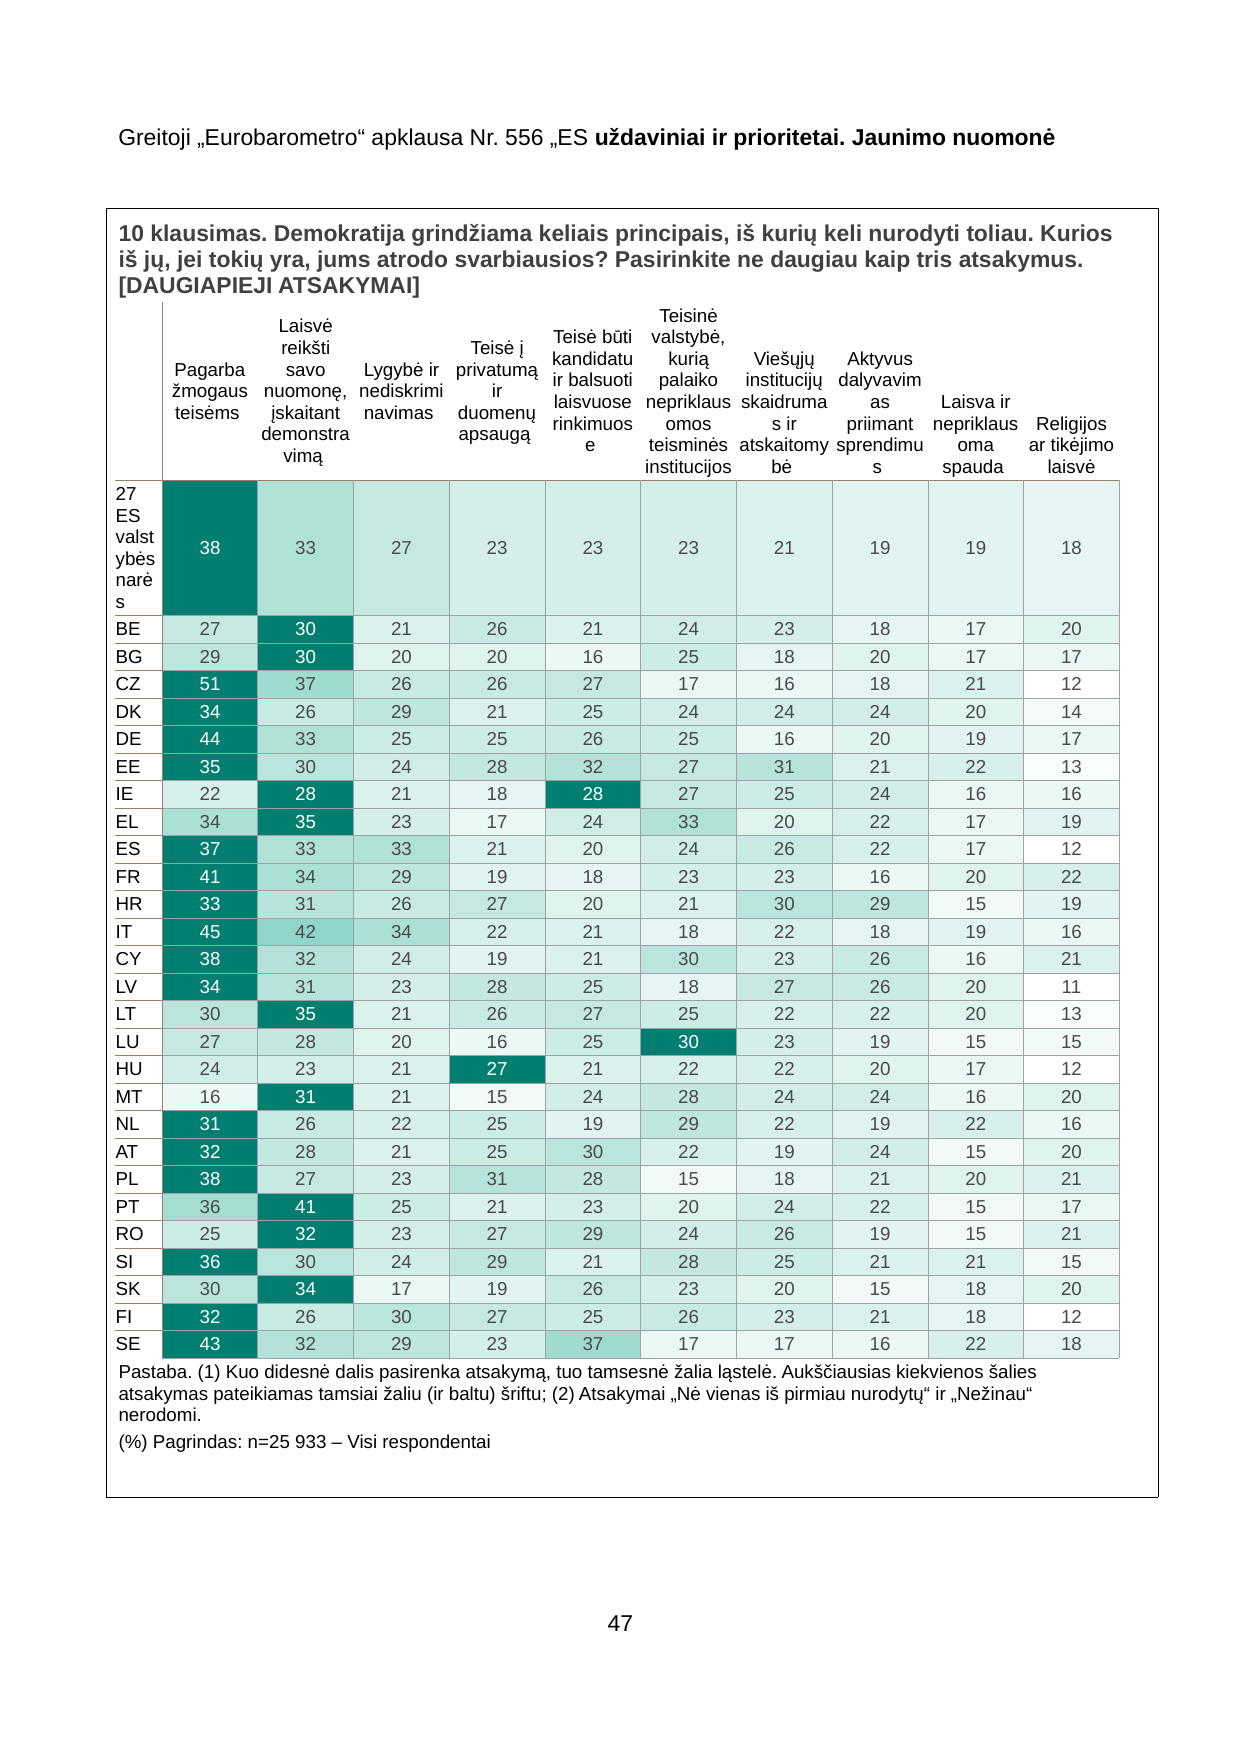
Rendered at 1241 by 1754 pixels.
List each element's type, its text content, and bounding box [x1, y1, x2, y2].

table_cell 21 [546, 1249, 640, 1275]
table_cell 22 [737, 1001, 832, 1028]
table_cell 24 [737, 699, 832, 725]
table_cell 29 [354, 699, 449, 725]
table_cell 16 [929, 1084, 1023, 1110]
table_cell 21 [929, 671, 1023, 698]
table_cell 27 [450, 1221, 545, 1248]
table_cell Teisė į privatumą ir duomenų apsaugą [449, 302, 545, 480]
table_cell Laisvė reikšti savo nuomonę, įskaitant demonstravimą [258, 302, 353, 480]
table_cell DE [115, 726, 162, 753]
table_cell 29 [833, 891, 928, 918]
table_cell 17 [1024, 1194, 1119, 1220]
table_cell 27 [641, 781, 736, 808]
table_cell 18 [641, 919, 736, 945]
table_cell 32 [163, 1304, 257, 1330]
table_cell Teisinė valstybė, kurią palaiko nepriklausomos teisminės institucijos [640, 302, 736, 480]
table_cell 17 [929, 809, 1023, 835]
table_cell 51 [163, 671, 257, 698]
table_cell 30 [163, 1276, 257, 1303]
table_cell 22 [354, 1111, 449, 1138]
table_cell 31 [450, 1166, 545, 1193]
table_cell 24 [737, 1194, 832, 1220]
table_cell 38 [163, 481, 257, 615]
table_cell 15 [929, 1194, 1023, 1220]
table_cell NL [115, 1111, 162, 1138]
table_cell 17 [641, 1331, 736, 1358]
table_cell 27 [546, 1001, 640, 1028]
table_cell 30 [737, 891, 832, 918]
table_cell 20 [737, 1276, 832, 1303]
table_cell BE [115, 616, 162, 643]
table_cell 30 [258, 754, 353, 780]
table_cell 21 [354, 1084, 449, 1110]
table_cell 26 [258, 1111, 353, 1138]
table_cell 24 [737, 1084, 832, 1110]
table_cell IT [115, 919, 162, 945]
table_cell LU [115, 1029, 162, 1055]
table_cell Laisva ir nepriklausoma spauda [928, 302, 1023, 480]
table_cell 21 [833, 754, 928, 780]
table_cell 29 [163, 644, 257, 670]
table_cell 24 [354, 946, 449, 973]
table_cell 27 [546, 671, 640, 698]
table_cell 24 [163, 1056, 257, 1083]
table_cell 15 [833, 1276, 928, 1303]
table_cell 34 [258, 1276, 353, 1303]
table_cell 23 [450, 1331, 545, 1358]
table_cell [115, 302, 162, 480]
table_cell 16 [737, 726, 832, 753]
table_cell 18 [833, 671, 928, 698]
table_cell 26 [833, 946, 928, 973]
table_cell 30 [258, 616, 353, 643]
table_cell 24 [546, 1084, 640, 1110]
table_cell 20 [833, 726, 928, 753]
table_cell 18 [1024, 481, 1119, 615]
table_cell SI [115, 1249, 162, 1275]
table_cell 22 [737, 1111, 832, 1138]
table_cell 24 [641, 616, 736, 643]
table_cell 15 [1024, 1249, 1119, 1275]
table_cell 11 [1024, 974, 1119, 1000]
table_cell 22 [929, 754, 1023, 780]
table_cell 34 [163, 974, 257, 1000]
table_cell 20 [354, 1029, 449, 1055]
table_cell 21 [546, 616, 640, 643]
table_cell 19 [737, 1139, 832, 1165]
table_cell 31 [258, 974, 353, 1000]
table_cell 13 [1024, 1001, 1119, 1028]
table_cell 16 [1024, 1111, 1119, 1138]
table_cell 20 [737, 809, 832, 835]
table_cell 37 [546, 1331, 640, 1358]
table_cell 21 [1024, 1221, 1119, 1248]
table_cell 21 [546, 946, 640, 973]
table_cell 28 [258, 1029, 353, 1055]
table_cell 22 [641, 1139, 736, 1165]
table_cell 22 [737, 919, 832, 945]
table_cell 20 [929, 1166, 1023, 1193]
table_cell 17 [737, 1331, 832, 1358]
table_cell 16 [546, 644, 640, 670]
table_cell 13 [1024, 754, 1119, 780]
table_cell 18 [641, 974, 736, 1000]
table_cell 20 [929, 699, 1023, 725]
table_cell 24 [641, 1221, 736, 1248]
table_cell 18 [833, 616, 928, 643]
table_cell FR [115, 864, 162, 890]
table_cell 32 [163, 1139, 257, 1165]
table_cell 21 [1024, 1166, 1119, 1193]
table_cell 33 [258, 836, 353, 863]
table_cell 20 [641, 1194, 736, 1220]
table_cell 16 [1024, 781, 1119, 808]
table_cell 32 [546, 754, 640, 780]
table_cell 33 [641, 809, 736, 835]
table_cell 20 [833, 644, 928, 670]
table_cell RO [115, 1221, 162, 1248]
table_cell 25 [737, 781, 832, 808]
table_cell 21 [450, 836, 545, 863]
table_cell 35 [163, 754, 257, 780]
table_cell 15 [929, 1029, 1023, 1055]
table_cell 31 [163, 1111, 257, 1138]
table_cell 27 [450, 1056, 545, 1083]
table_cell HU [115, 1056, 162, 1083]
table_cell 22 [929, 1331, 1023, 1358]
table_cell Pagarba žmogaus teisėms [163, 302, 257, 480]
table_cell 41 [258, 1194, 353, 1220]
table_cell 17 [929, 1056, 1023, 1083]
table_cell 25 [354, 1194, 449, 1220]
table_cell 26 [737, 1221, 832, 1248]
table_cell 21 [354, 616, 449, 643]
table_cell 19 [450, 946, 545, 973]
table_cell 20 [929, 864, 1023, 890]
table_cell 25 [450, 1139, 545, 1165]
table_cell BG [115, 644, 162, 670]
table_header 10 klausimas. Demokratija grindžiama keliais principais, iš kurių keli nurodyti toliau. Kurios iš jų, jei tokių yra, jums atrodo svarbiausios? Pasirinkite ne daugiau kaip tris atsakymus. [DAUGIAPIEJI ATSAKYMAI] [115, 217, 1119, 302]
table_cell 23 [354, 974, 449, 1000]
table_cell 21 [354, 1056, 449, 1083]
table_cell 26 [450, 616, 545, 643]
table_cell 31 [258, 1084, 353, 1110]
table_cell 17 [354, 1276, 449, 1303]
table_cell 15 [929, 1221, 1023, 1248]
table_cell 33 [354, 836, 449, 863]
table_cell 30 [546, 1139, 640, 1165]
table_cell 18 [737, 1166, 832, 1193]
table_cell 23 [546, 1194, 640, 1220]
table_cell 28 [641, 1084, 736, 1110]
table_cell 28 [450, 754, 545, 780]
table_cell 27 [450, 1304, 545, 1330]
table_cell 41 [163, 864, 257, 890]
table_cell 19 [450, 1276, 545, 1303]
table_cell 27 [258, 1166, 353, 1193]
table_cell 35 [258, 809, 353, 835]
table_cell 12 [1024, 836, 1119, 863]
table_cell 28 [450, 974, 545, 1000]
table_cell 19 [929, 481, 1023, 615]
table_cell 19 [929, 726, 1023, 753]
table_cell 21 [450, 1194, 545, 1220]
table_cell Teisė būti kandidatu ir balsuoti laisvuose rinkimuose [545, 302, 640, 480]
table_cell 15 [1024, 1029, 1119, 1055]
table_cell HR [115, 891, 162, 918]
table_cell Aktyvus dalyvavimas priimant sprendimus [832, 302, 928, 480]
table_cell 23 [737, 1304, 832, 1330]
table_cell 24 [833, 781, 928, 808]
table_cell 29 [641, 1111, 736, 1138]
table_cell 26 [546, 726, 640, 753]
table_cell 30 [258, 644, 353, 670]
table_cell 29 [450, 1249, 545, 1275]
table_cell 21 [833, 1249, 928, 1275]
table_cell 24 [354, 1249, 449, 1275]
table_cell 25 [163, 1221, 257, 1248]
table_cell Viešųjų institucijų skaidrumas ir atskaitomybė [736, 302, 832, 480]
table_cell 25 [546, 974, 640, 1000]
table_cell FI [115, 1304, 162, 1330]
table_cell 17 [1024, 644, 1119, 670]
table_cell 26 [354, 891, 449, 918]
table_cell 16 [450, 1029, 545, 1055]
table_cell 33 [163, 891, 257, 918]
table_cell 12 [1024, 1056, 1119, 1083]
table_cell 24 [833, 1084, 928, 1110]
table_cell 24 [641, 699, 736, 725]
table_cell 14 [1024, 699, 1119, 725]
table_cell 22 [929, 1111, 1023, 1138]
table_cell AT [115, 1139, 162, 1165]
table_cell 23 [641, 864, 736, 890]
table_cell 22 [163, 781, 257, 808]
table_cell 28 [546, 781, 640, 808]
table_cell 19 [546, 1111, 640, 1138]
table_cell 34 [258, 864, 353, 890]
table_cell 29 [354, 864, 449, 890]
table_cell 38 [163, 946, 257, 973]
table_cell 28 [546, 1166, 640, 1193]
table_cell 27 [354, 481, 449, 615]
table_cell 20 [929, 1001, 1023, 1028]
table_cell 26 [546, 1276, 640, 1303]
table_cell 26 [258, 1304, 353, 1330]
table_cell 22 [737, 1056, 832, 1083]
table_cell 34 [163, 809, 257, 835]
table_cell 31 [737, 754, 832, 780]
table_cell 20 [1024, 1084, 1119, 1110]
table_cell 31 [258, 891, 353, 918]
table_cell 20 [546, 836, 640, 863]
table_cell 21 [354, 1139, 449, 1165]
table_cell 22 [833, 809, 928, 835]
table_cell LT [115, 1001, 162, 1028]
table_cell 34 [354, 919, 449, 945]
table_cell 17 [641, 671, 736, 698]
table_cell 37 [163, 836, 257, 863]
table_cell Pastaba. (1) Kuo didesnė dalis pasirenka atsakymą, tuo tamsesnė žalia ląstelė. Aukščiausias kiekvienos šalies atsakymas pateikiamas tamsiai žaliu (ir baltu) šriftu; (2) Atsakymai „Nė vienas iš pirmiau nurodytų“ ir „Nežinau“ nerodomi. [115, 1358, 1119, 1428]
table_cell 20 [546, 891, 640, 918]
table_cell 19 [1024, 809, 1119, 835]
table_cell 22 [833, 1001, 928, 1028]
table_cell 25 [641, 726, 736, 753]
table_cell 12 [1024, 671, 1119, 698]
table_cell 20 [450, 644, 545, 670]
table_cell 26 [833, 974, 928, 1000]
table_cell 45 [163, 919, 257, 945]
table_cell 20 [1024, 1276, 1119, 1303]
table_cell 43 [163, 1331, 257, 1358]
table_cell 16 [163, 1084, 257, 1110]
table_cell 37 [258, 671, 353, 698]
table_cell 27 [641, 754, 736, 780]
table_cell 20 [929, 974, 1023, 1000]
table_cell 25 [641, 1001, 736, 1028]
table_cell 16 [929, 781, 1023, 808]
table_cell 28 [641, 1249, 736, 1275]
table_cell 23 [546, 481, 640, 615]
table_cell EL [115, 809, 162, 835]
table_cell 32 [258, 946, 353, 973]
table_cell 15 [450, 1084, 545, 1110]
table_cell 23 [737, 864, 832, 890]
table_cell 23 [737, 1029, 832, 1055]
table_cell 17 [450, 809, 545, 835]
table_cell 27 [737, 974, 832, 1000]
table_cell 22 [833, 1194, 928, 1220]
table_cell PT [115, 1194, 162, 1220]
table_cell 21 [833, 1304, 928, 1330]
table_cell 19 [450, 864, 545, 890]
table_cell 20 [1024, 1139, 1119, 1165]
table_cell 30 [641, 946, 736, 973]
table_cell 17 [1024, 726, 1119, 753]
table_cell 25 [641, 644, 736, 670]
table_cell 15 [929, 891, 1023, 918]
table_cell 21 [546, 1056, 640, 1083]
table_cell 20 [833, 1056, 928, 1083]
table_cell 18 [929, 1276, 1023, 1303]
table_cell 27 [163, 1029, 257, 1055]
table_cell 21 [1024, 946, 1119, 973]
table_cell 29 [546, 1221, 640, 1248]
table_cell 36 [163, 1249, 257, 1275]
table_cell 19 [1024, 891, 1119, 918]
table_cell 26 [450, 671, 545, 698]
table_cell 18 [450, 781, 545, 808]
table_cell 32 [258, 1221, 353, 1248]
table_cell 32 [258, 1331, 353, 1358]
table_cell 23 [641, 1276, 736, 1303]
table_cell 25 [737, 1249, 832, 1275]
table_cell 34 [163, 699, 257, 725]
table_cell 23 [354, 809, 449, 835]
table_cell 24 [546, 809, 640, 835]
table_cell 30 [258, 1249, 353, 1275]
table_cell 28 [258, 1139, 353, 1165]
table_cell 19 [833, 1111, 928, 1138]
table_cell 38 [163, 1166, 257, 1193]
table_cell MT [115, 1084, 162, 1110]
table_cell ES [115, 836, 162, 863]
table_cell 22 [833, 836, 928, 863]
table_cell 17 [929, 644, 1023, 670]
table_cell 25 [546, 1029, 640, 1055]
table_cell 33 [258, 726, 353, 753]
table_cell 17 [929, 616, 1023, 643]
table_cell 16 [1024, 919, 1119, 945]
table_cell 17 [929, 836, 1023, 863]
table_cell 27 ES valstybės narės [115, 481, 162, 615]
table_cell 26 [641, 1304, 736, 1330]
table_cell 23 [450, 481, 545, 615]
table_cell Religijos ar tikėjimo laisvė [1023, 302, 1119, 480]
table_cell PL [115, 1166, 162, 1193]
table_cell 20 [354, 644, 449, 670]
table_cell 15 [929, 1139, 1023, 1165]
table_cell 22 [641, 1056, 736, 1083]
table_cell 16 [929, 946, 1023, 973]
table_cell 21 [546, 919, 640, 945]
table_cell 19 [833, 481, 928, 615]
table_cell 25 [546, 699, 640, 725]
table_cell 23 [737, 946, 832, 973]
table_cell 42 [258, 919, 353, 945]
table_cell 18 [833, 919, 928, 945]
table_cell DK [115, 699, 162, 725]
table_cell Lygybė ir nediskriminavimas [353, 302, 449, 480]
table_cell 21 [737, 481, 832, 615]
table_cell 21 [354, 1001, 449, 1028]
table_cell 23 [641, 481, 736, 615]
table_cell 21 [354, 781, 449, 808]
table_cell 30 [641, 1029, 736, 1055]
table_cell 44 [163, 726, 257, 753]
table_cell 21 [833, 1166, 928, 1193]
table_cell 21 [450, 699, 545, 725]
table_cell LV [115, 974, 162, 1000]
table_cell 23 [737, 616, 832, 643]
table_cell CZ [115, 671, 162, 698]
table_cell 19 [833, 1221, 928, 1248]
table_cell 16 [833, 864, 928, 890]
table_cell 25 [354, 726, 449, 753]
table_cell EE [115, 754, 162, 780]
table_cell 24 [641, 836, 736, 863]
table_cell 33 [258, 481, 353, 615]
table_cell IE [115, 781, 162, 808]
table_cell 21 [929, 1249, 1023, 1275]
table_cell SK [115, 1276, 162, 1303]
table_cell 20 [1024, 616, 1119, 643]
table_cell SE [115, 1331, 162, 1358]
table_cell 23 [354, 1166, 449, 1193]
table_cell 24 [833, 699, 928, 725]
table_cell 25 [450, 726, 545, 753]
table_cell 23 [354, 1221, 449, 1248]
table_cell 25 [546, 1304, 640, 1330]
table_cell 19 [929, 919, 1023, 945]
table_cell 26 [737, 836, 832, 863]
table_cell 18 [546, 864, 640, 890]
table_cell 22 [1024, 864, 1119, 890]
table_cell 26 [450, 1001, 545, 1028]
table_cell 24 [354, 754, 449, 780]
table_cell 12 [1024, 1304, 1119, 1330]
table_cell 26 [258, 699, 353, 725]
table_cell (%) Pagrindas: n=25 933 – Visi respondentai [115, 1428, 1119, 1456]
table_cell 36 [163, 1194, 257, 1220]
table_cell 18 [1024, 1331, 1119, 1358]
table_cell 16 [833, 1331, 928, 1358]
table_cell 35 [258, 1001, 353, 1028]
table_cell 18 [737, 644, 832, 670]
table_cell 24 [833, 1139, 928, 1165]
table_cell 30 [354, 1304, 449, 1330]
table_cell 15 [641, 1166, 736, 1193]
table_cell 18 [929, 1304, 1023, 1330]
table_cell 16 [737, 671, 832, 698]
table_cell 21 [641, 891, 736, 918]
table_cell 23 [258, 1056, 353, 1083]
table_cell 26 [354, 671, 449, 698]
table_cell 27 [163, 616, 257, 643]
table_cell 19 [833, 1029, 928, 1055]
table_cell 25 [450, 1111, 545, 1138]
table_cell 29 [354, 1331, 449, 1358]
table_cell 22 [450, 919, 545, 945]
table_cell 30 [163, 1001, 257, 1028]
table_cell CY [115, 946, 162, 973]
table_cell 27 [450, 891, 545, 918]
table_cell 28 [258, 781, 353, 808]
